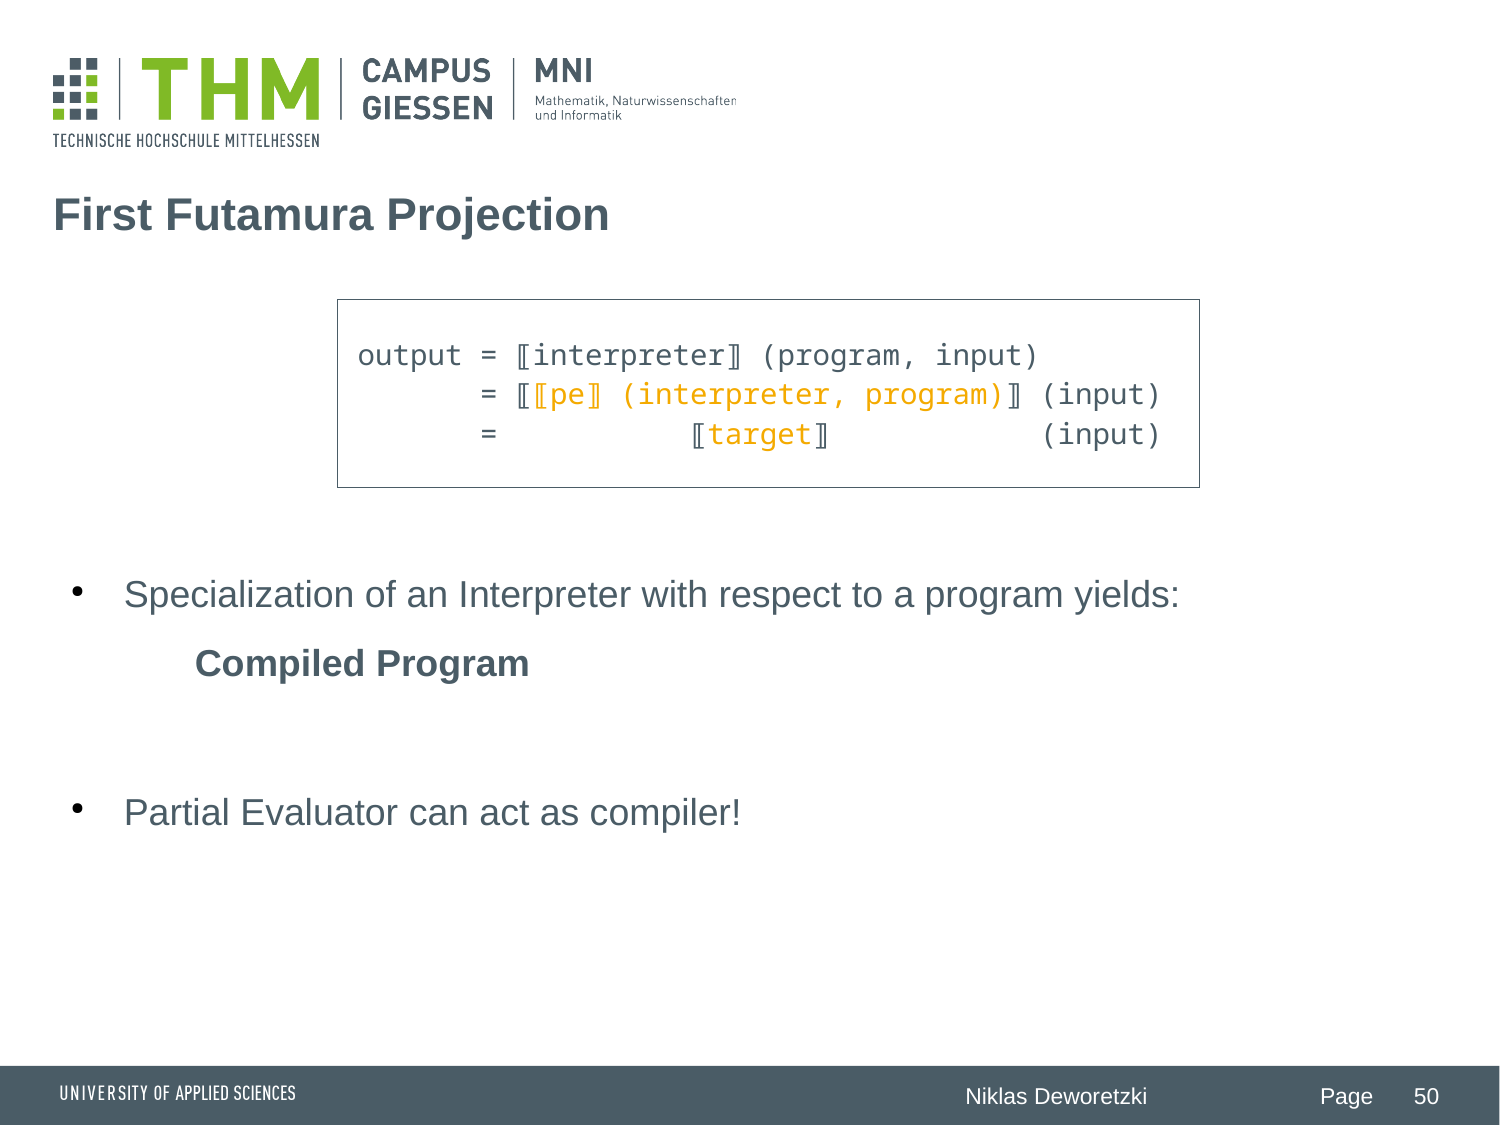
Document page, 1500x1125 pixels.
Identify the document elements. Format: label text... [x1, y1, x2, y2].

picture [53, 58, 736, 147]
text_box output = ⟦interpreter⟧ (program, input) = ⟦⟦pe⟧ (interpreter, program)⟧ (input) = ⟦target⟧ (input) [337, 299, 1200, 488]
title First Futamura Projection [53, 177, 1435, 272]
slide_number [1376, 1073, 1455, 1118]
list Specialization of an Interpreter with respect to a program yields: Compiled Program Partial Evaluator can act as compiler! [53, 562, 1436, 1013]
picture [59, 1082, 296, 1104]
